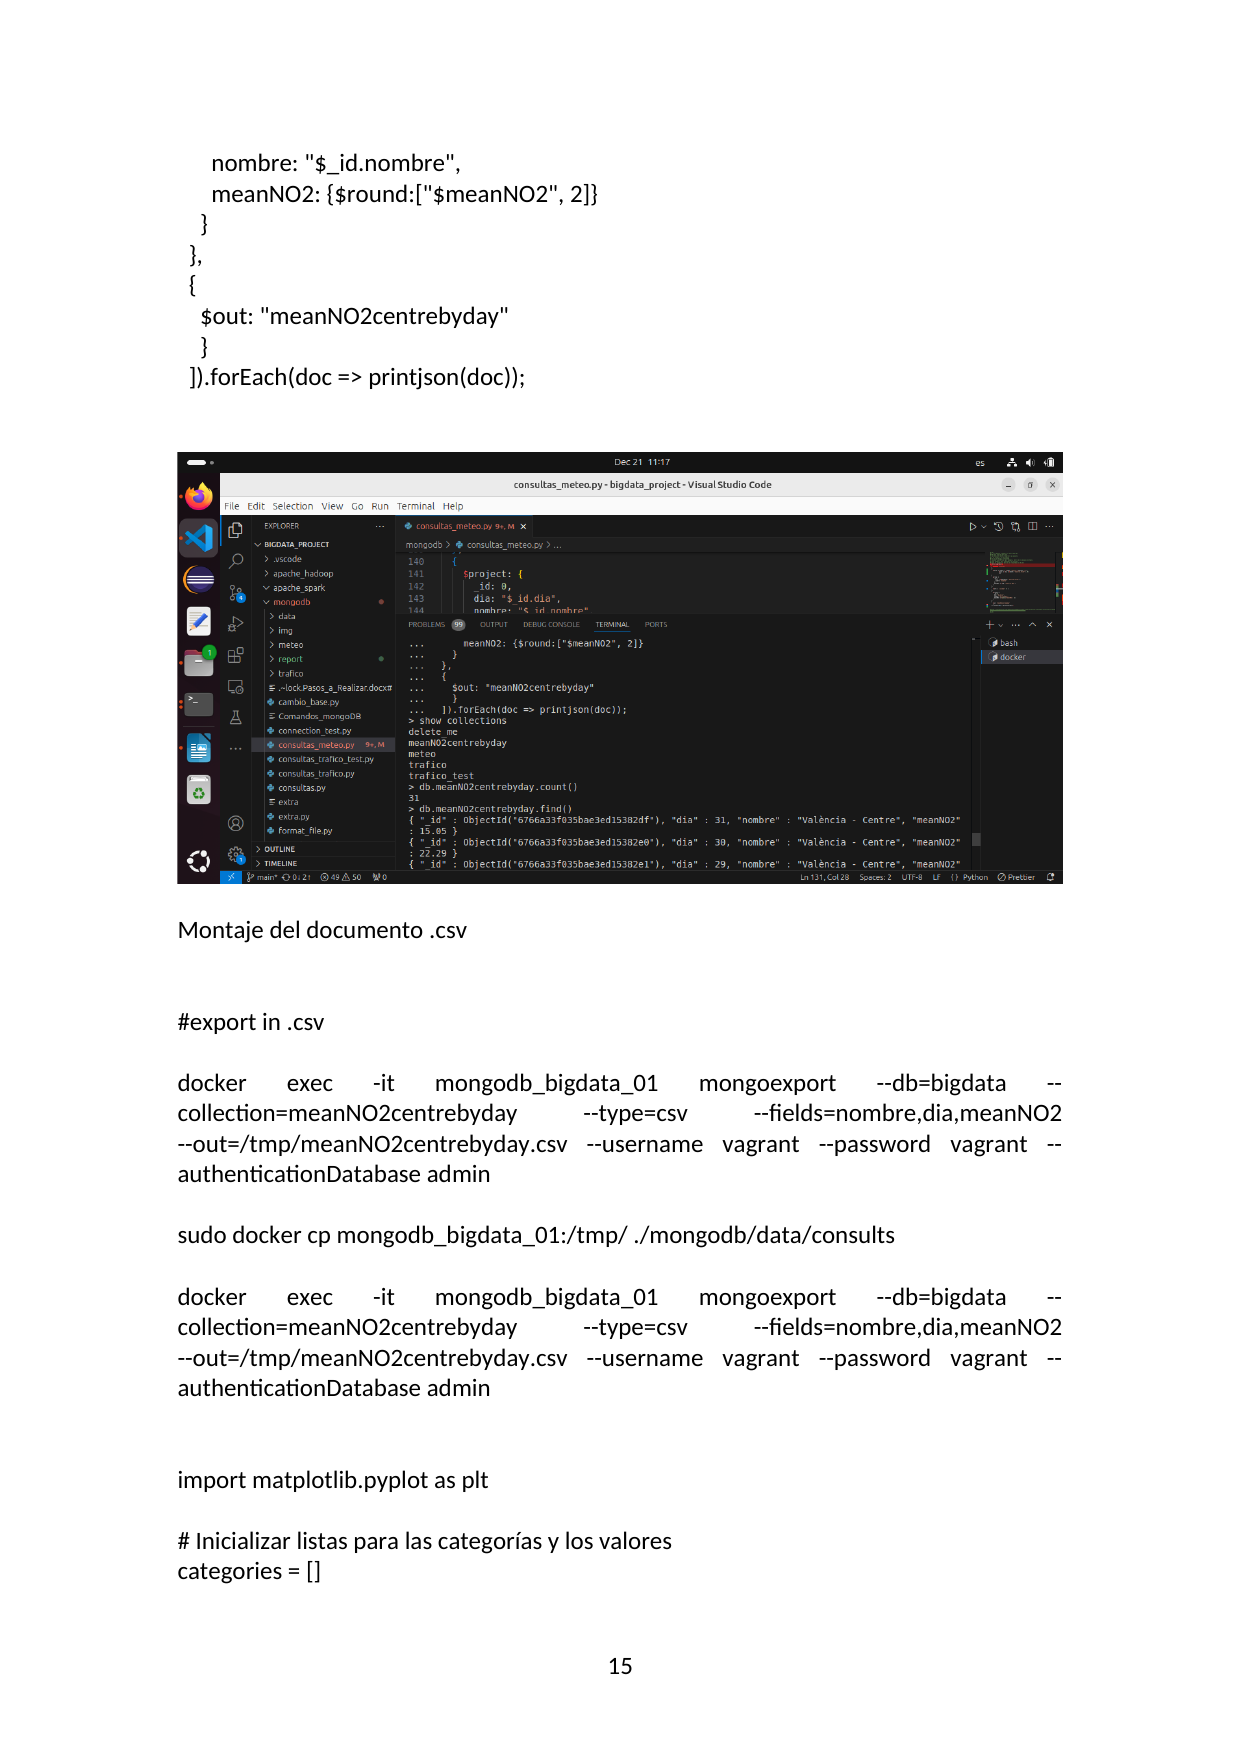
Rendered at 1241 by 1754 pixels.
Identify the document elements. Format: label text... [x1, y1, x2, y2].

text docker exec -it mongodb_bigdata_01 mongoexport --db=bigdata --collection=meanNO2centrebyday --type=csv --fields=nombre,dia,meanNO2 --out=/tmp/meanNO2centrebyday.csv --username vagrant --password vagrant --authenticationDatabase admin [177, 1067, 1063, 1189]
text import matplotlib.pyplot as plt [177, 1464, 1063, 1494]
text #export in .csv [177, 1006, 1063, 1037]
text docker exec -it mongodb_bigdata_01 mongoexport --db=bigdata --collection=meanNO2centrebyday --type=csv --fields=nombre,dia,meanNO2 --out=/tmp/meanNO2centrebyday.csv --username vagrant --password vagrant --authenticationDatabase admin [177, 1281, 1063, 1403]
text sudo docker cp mongodb_bigdata_01:/tmp/ ./mongodb/data/consults [177, 1220, 1063, 1250]
text meanNO2: {$round:["$meanNO2", 2]} [177, 178, 1063, 209]
text } [177, 331, 1063, 361]
text ]).forEach(doc => printjson(doc)); [177, 361, 1063, 392]
text nombre: "$_id.nombre", [177, 148, 1063, 178]
text categories = [] [177, 1555, 1063, 1586]
picture [177, 452, 1063, 884]
text { [177, 270, 1063, 300]
text $out: "meanNO2centrebyday" [177, 300, 1063, 331]
text # Inicializar listas para las categorías y los valores [177, 1525, 1063, 1555]
text } [177, 209, 1063, 239]
text Montaje del documento .csv [177, 914, 1063, 945]
text }, [177, 239, 1063, 270]
